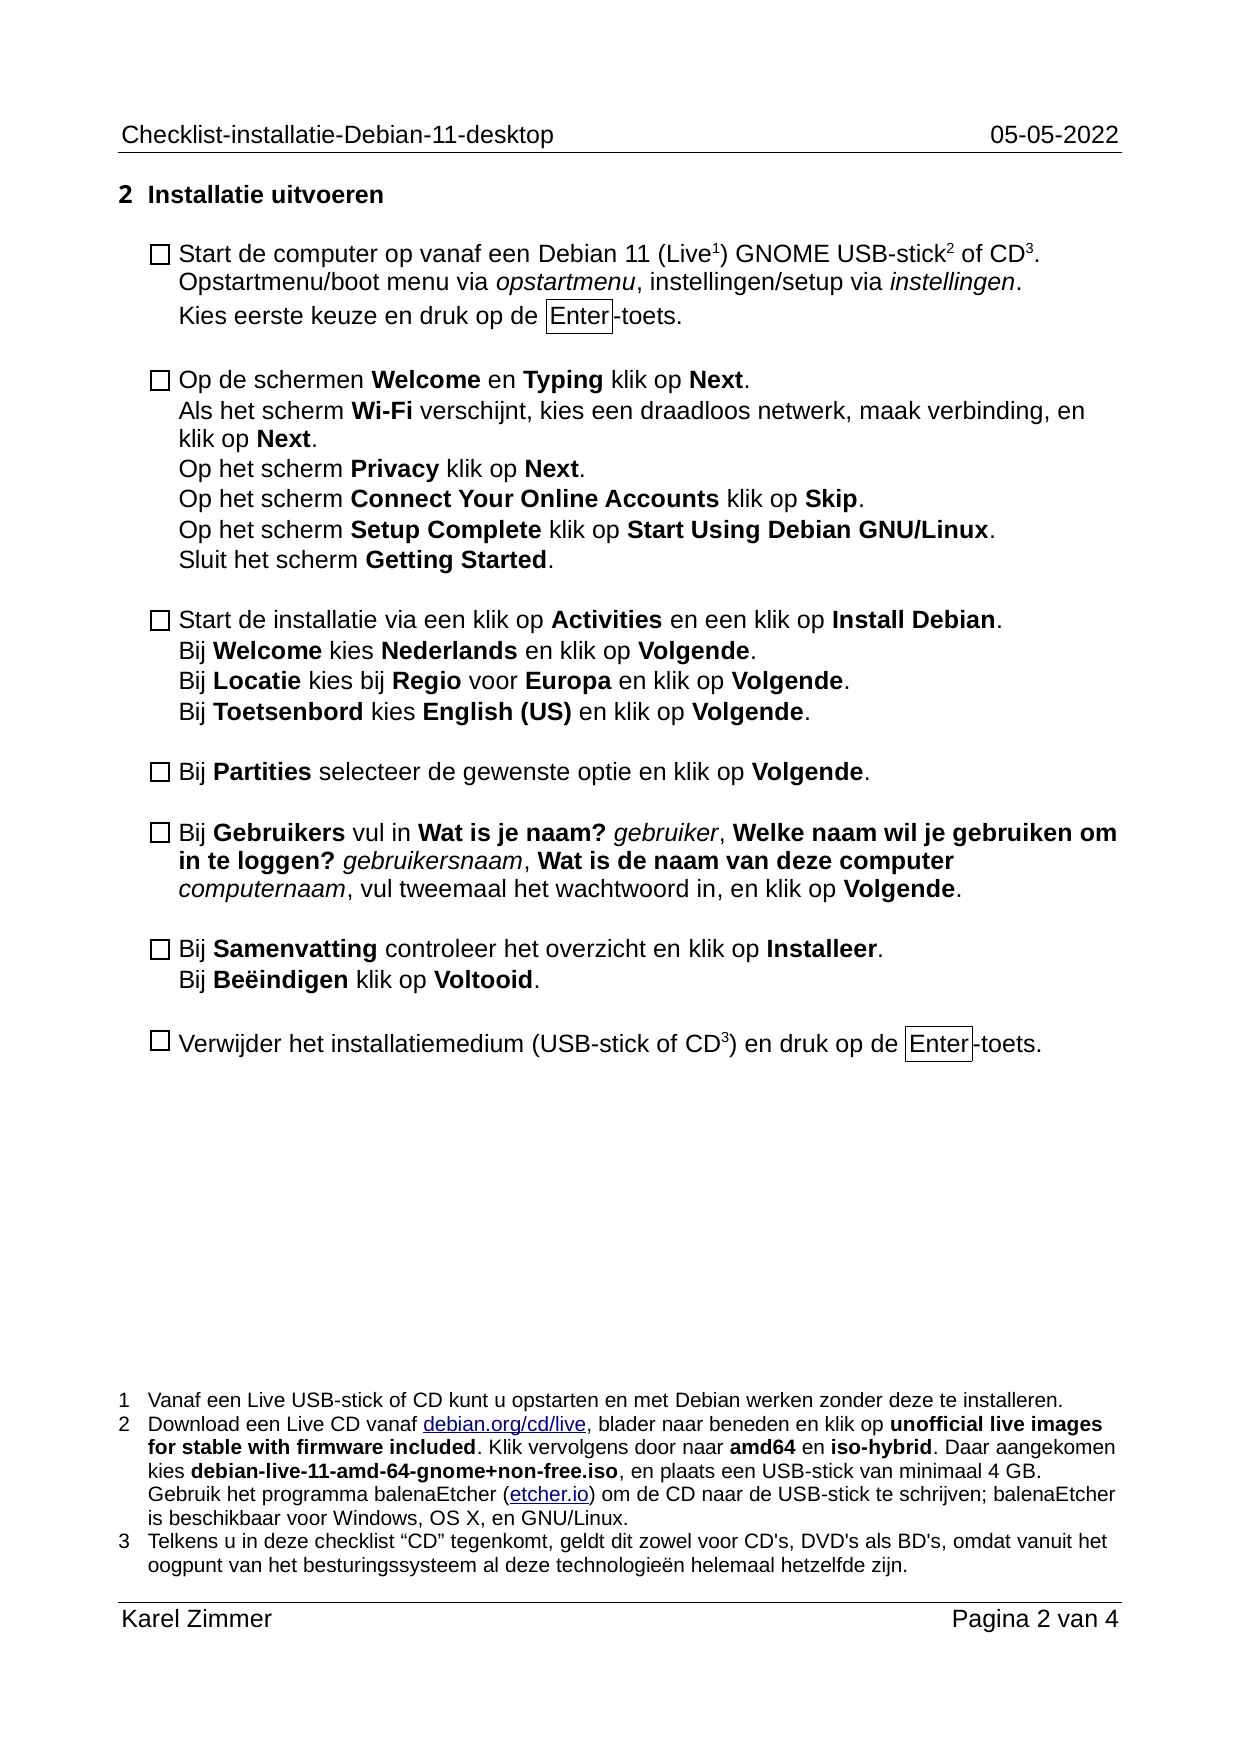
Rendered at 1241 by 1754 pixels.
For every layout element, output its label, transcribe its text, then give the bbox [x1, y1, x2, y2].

table_cell [177, 995, 1121, 1025]
table_cell [141, 514, 177, 545]
table_cell Start de installatie via een klik op Activities en een klik op Install Debian. [177, 605, 1121, 636]
table_cell [141, 727, 177, 757]
table_cell Verwijder het installatiemedium (USB-stick of CD3) en druk op de Enter-toets. [177, 1025, 1121, 1062]
table_cell [177, 727, 1121, 757]
table_cell [141, 965, 177, 995]
table_cell Op de schermen Welcome en Typing klik op Next. [177, 365, 1121, 395]
table_cell [141, 787, 177, 817]
table_cell Bij Samenvatting controleer het overzicht en klik op Installeer. [177, 934, 1121, 964]
table_cell [177, 904, 1121, 934]
table_cell [141, 365, 177, 395]
table_cell [141, 757, 177, 787]
table_cell [177, 575, 1121, 605]
table_cell Bij Toetsenbord kies English (US) en klik op Volgende. [177, 696, 1121, 727]
table_cell Op het scherm Connect Your Online Accounts klik op Skip. [177, 484, 1121, 514]
table_cell [141, 995, 177, 1025]
table_cell Bij Welcome kies Nederlands en klik op Volgende. [177, 636, 1121, 666]
table_cell [141, 904, 177, 934]
table_cell [141, 335, 177, 365]
table_cell [141, 666, 177, 696]
table_cell [141, 696, 177, 727]
table_header [141, 239, 177, 297]
table_cell [141, 605, 177, 636]
table_cell [177, 787, 1121, 817]
table_cell [141, 636, 177, 666]
table_cell Sluit het scherm Getting Started. [177, 545, 1121, 575]
table_header Start de computer op vanaf een Debian 11 (Live) GNOME USB-stick of CD. Opstartmenu/boot menu via opstartmenu, instellingen/setup via instellingen. [177, 239, 1121, 297]
table_cell [141, 575, 177, 605]
table_cell Bij Partities selecteer de gewenste optie en klik op Volgende. [177, 757, 1121, 787]
table_cell Op het scherm Privacy klik op Next. [177, 454, 1121, 484]
table_cell [141, 818, 177, 904]
table_cell Op het scherm Setup Complete klik op Start Using Debian GNU/Linux. [177, 514, 1121, 545]
table_cell [141, 395, 177, 454]
list Installatie uitvoeren [118, 177, 1122, 211]
table_cell Als het scherm Wi-Fi verschijnt, kies een draadloos netwerk, maak verbinding, en klik op Next. [177, 395, 1121, 454]
table_cell Kies eerste keuze en druk op de Enter-toets. [177, 298, 1121, 335]
table_cell [141, 934, 177, 964]
table_cell [177, 335, 1121, 365]
table_cell [141, 1025, 177, 1062]
table_cell [141, 545, 177, 575]
table_cell [141, 484, 177, 514]
table_cell Bij Locatie kies bij Regio voor Europa en klik op Volgende. [177, 666, 1121, 696]
table_cell Bij Gebruikers vul in Wat is je naam? gebruiker, Welke naam wil je gebruiken om in te loggen? gebruikersnaam, Wat is de naam van deze computer computernaam, vul tweemaal het wachtwoord in, en klik op Volgende. [177, 818, 1121, 904]
table_cell Bij Beëindigen klik op Voltooid. [177, 965, 1121, 995]
table_cell [141, 454, 177, 484]
table_cell [141, 298, 177, 335]
